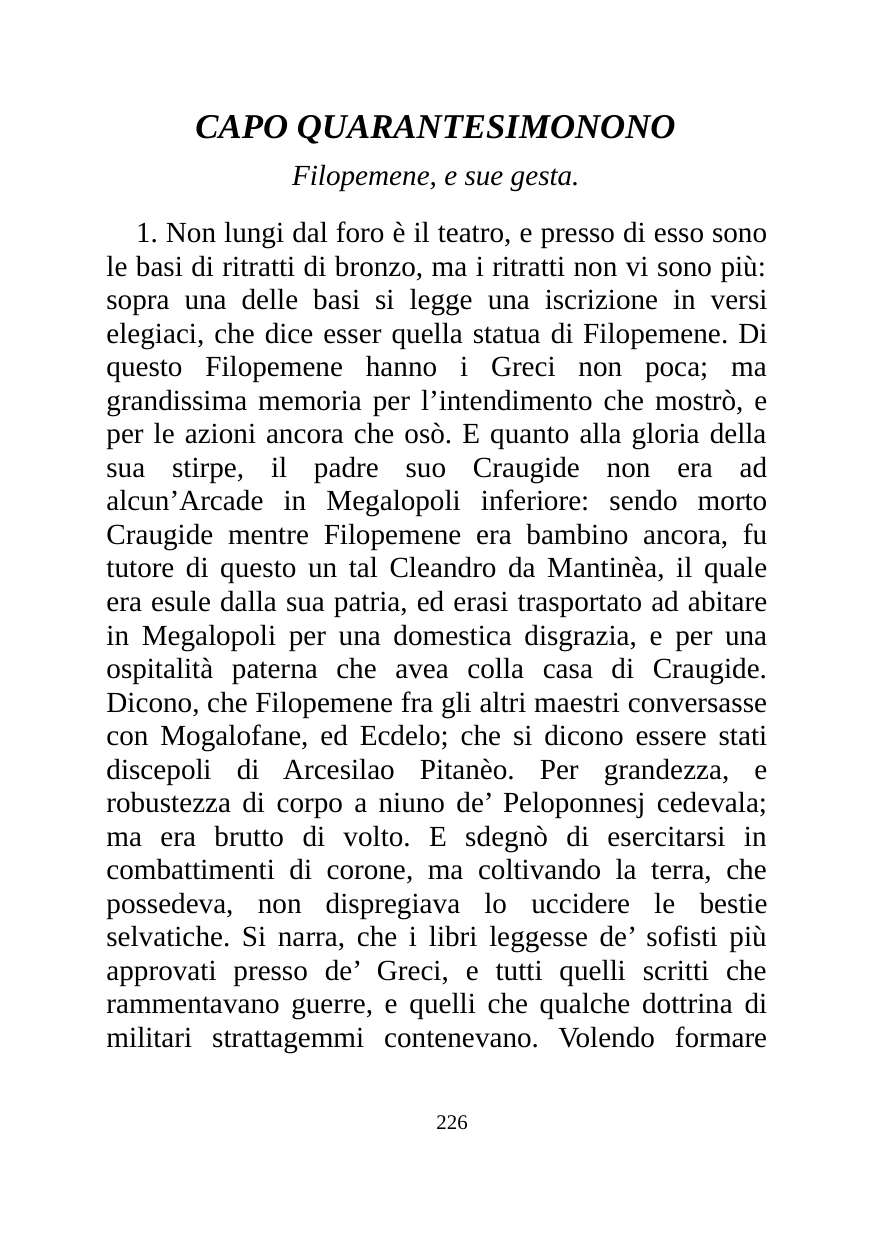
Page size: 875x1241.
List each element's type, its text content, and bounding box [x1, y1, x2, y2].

text Filopemene, e sue gesta. [106, 158, 768, 192]
text 1. Non lungi dal foro è il teatro, e presso di esso sono le basi di ritratti di bronzo, ma i ritratti non vi sono più: sopra una delle basi si legge una iscrizione in versi elegiaci, che dice esser quella statua di Filopemene. Di questo Filopemene hanno i Greci non poca; ma grandissima memoria per l’intendimento che mostrò, e per le azioni ancora che osò. E quanto alla gloria della sua stirpe, il padre suo Craugide non era ad alcun’Arcade in Megalopoli inferiore: sendo morto Craugide mentre Filopemene era bambino ancora, fu tutore di questo un tal Cleandro da Mantinèa, il quale era esule dalla sua patria, ed erasi trasportato ad abitare in Megalopoli per una domestica disgrazia, e per una ospitalità paterna che avea colla casa di Craugide. Dicono, che Filopemene fra gli altri maestri conversasse con Mogalofane, ed Ecdelo; che si dicono essere stati discepoli di Arcesilao Pitanèo. Per grandezza, e robustezza di corpo a niuno de’ Peloponnesj cedevala; ma era brutto di volto. E sdegnò di esercitarsi in combattimenti di corone, ma coltivando la terra, che possedeva, non dispregiava lo uccidere le bestie selvatiche. Si narra, che i libri leggesse de’ sofisti più approvati presso de’ Greci, e tutti quelli scritti che rammentavano guerre, e quelli che qualche dottrina di militari strattagemmi contenevano. Volendo formare [106, 215, 768, 1054]
subtitle CAPO QUARANTESIMONONO [106, 106, 768, 146]
